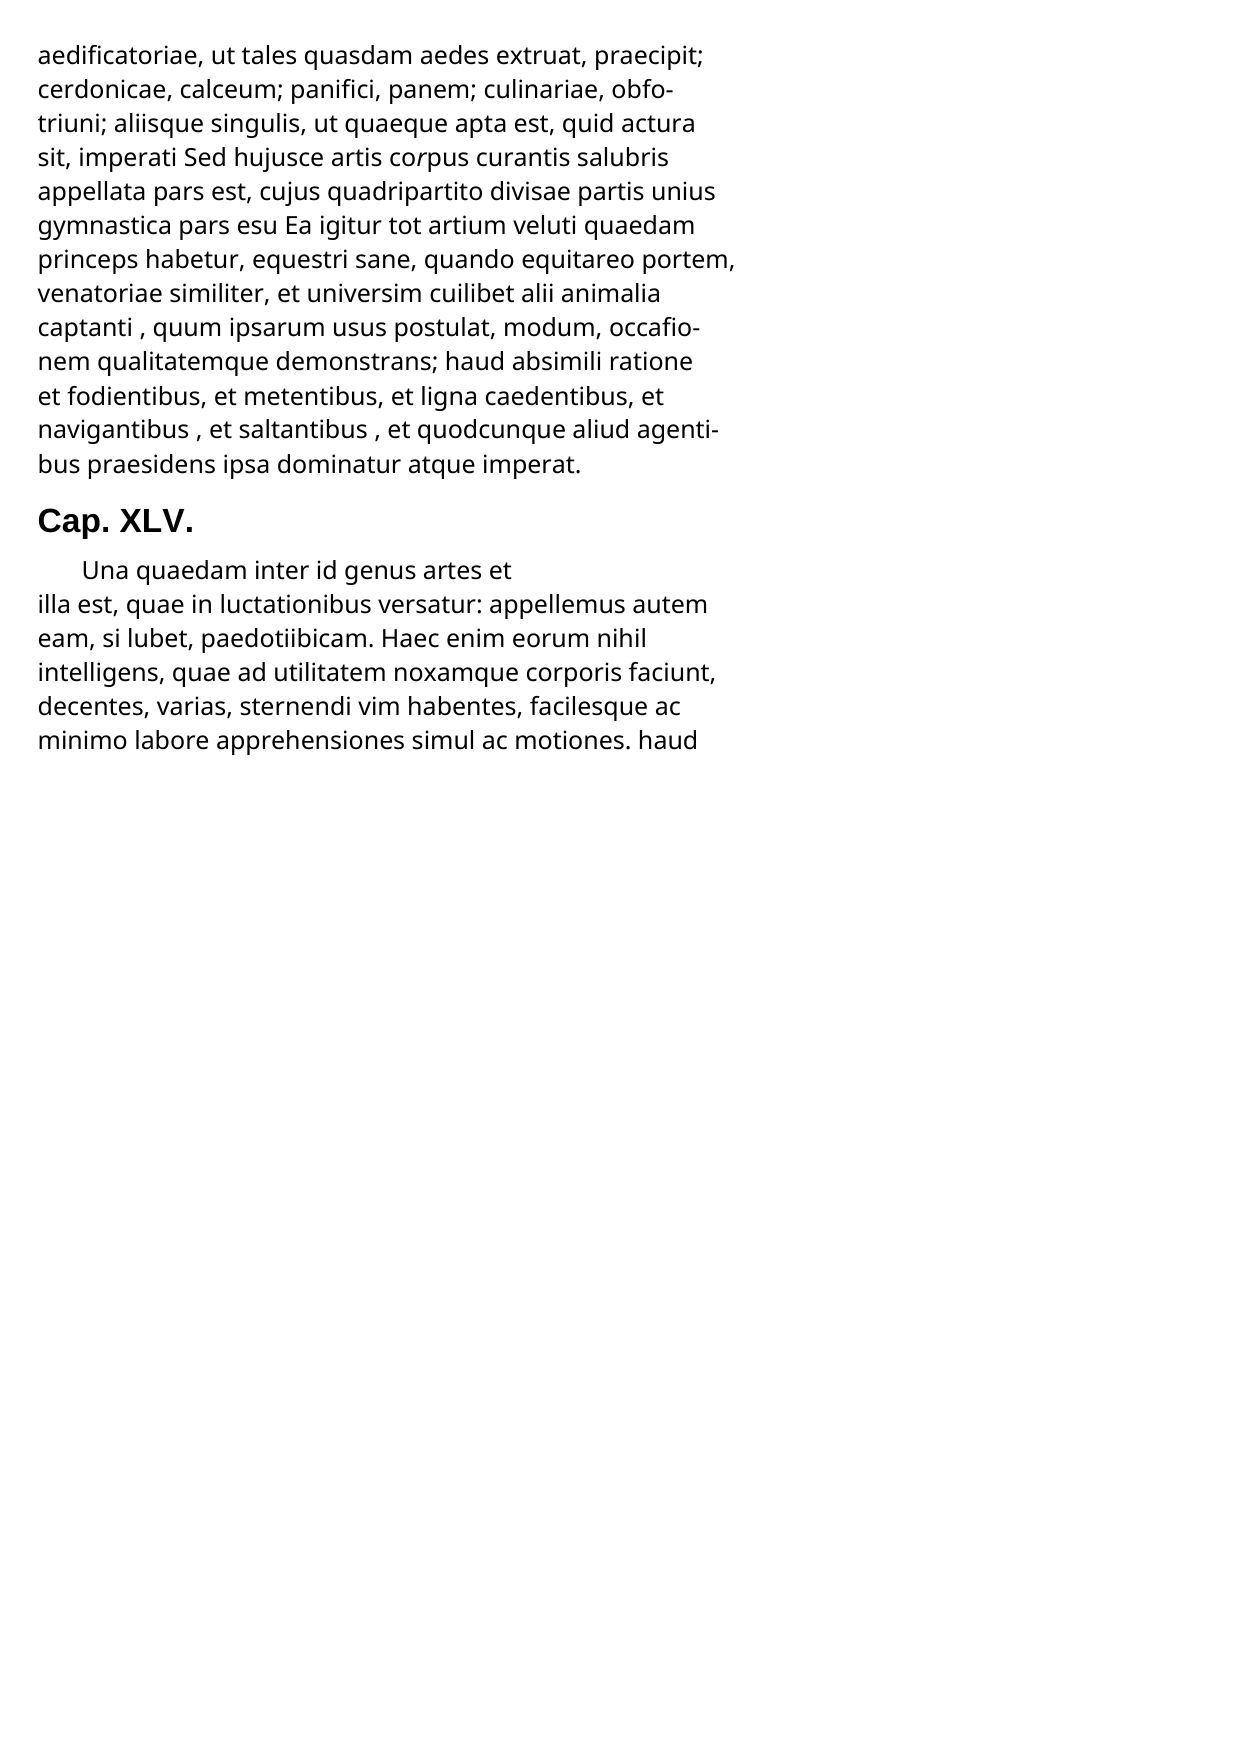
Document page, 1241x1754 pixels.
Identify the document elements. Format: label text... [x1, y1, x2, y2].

text Una quaedam inter id genus artes et illa est, quae in luctationibus versatur: appellemus autem eam, si lubet, paedotiibicam. Haec enim eorum nihil intelligens, quae ad utilitatem noxamque corporis faciunt, decentes, varias, sternendi vim habentes, facilesque ac minimo labore apprehensiones simul ac motiones. haud [37, 552, 1203, 757]
subtitle Cap. XLV. [37, 501, 1203, 540]
text aedificatoriae, ut tales quasdam aedes extruat, praecipit; cerdonicae, calceum; panifici, panem; culinariae, obfo- triuni; aliisque singulis, ut quaeque apta est, quid actura sit, imperati Sed hujusce artis corpus curantis salubris appellata pars est, cujus quadripartito divisae partis unius gymnastica pars esu Ea igitur tot artium veluti quaedam princeps habetur, equestri sane, quando equitareo portem, venatoriae similiter, et universim cuilibet alii animalia captanti , quum ipsarum usus postulat, modum, occafio- nem qualitatemque demonstrans; haud absimili ratione et fodientibus, et metentibus, et ligna caedentibus, et navigantibus , et saltantibus , et quodcunque aliud agenti- bus praesidens ipsa dominatur atque imperat. [37, 37, 1203, 480]
